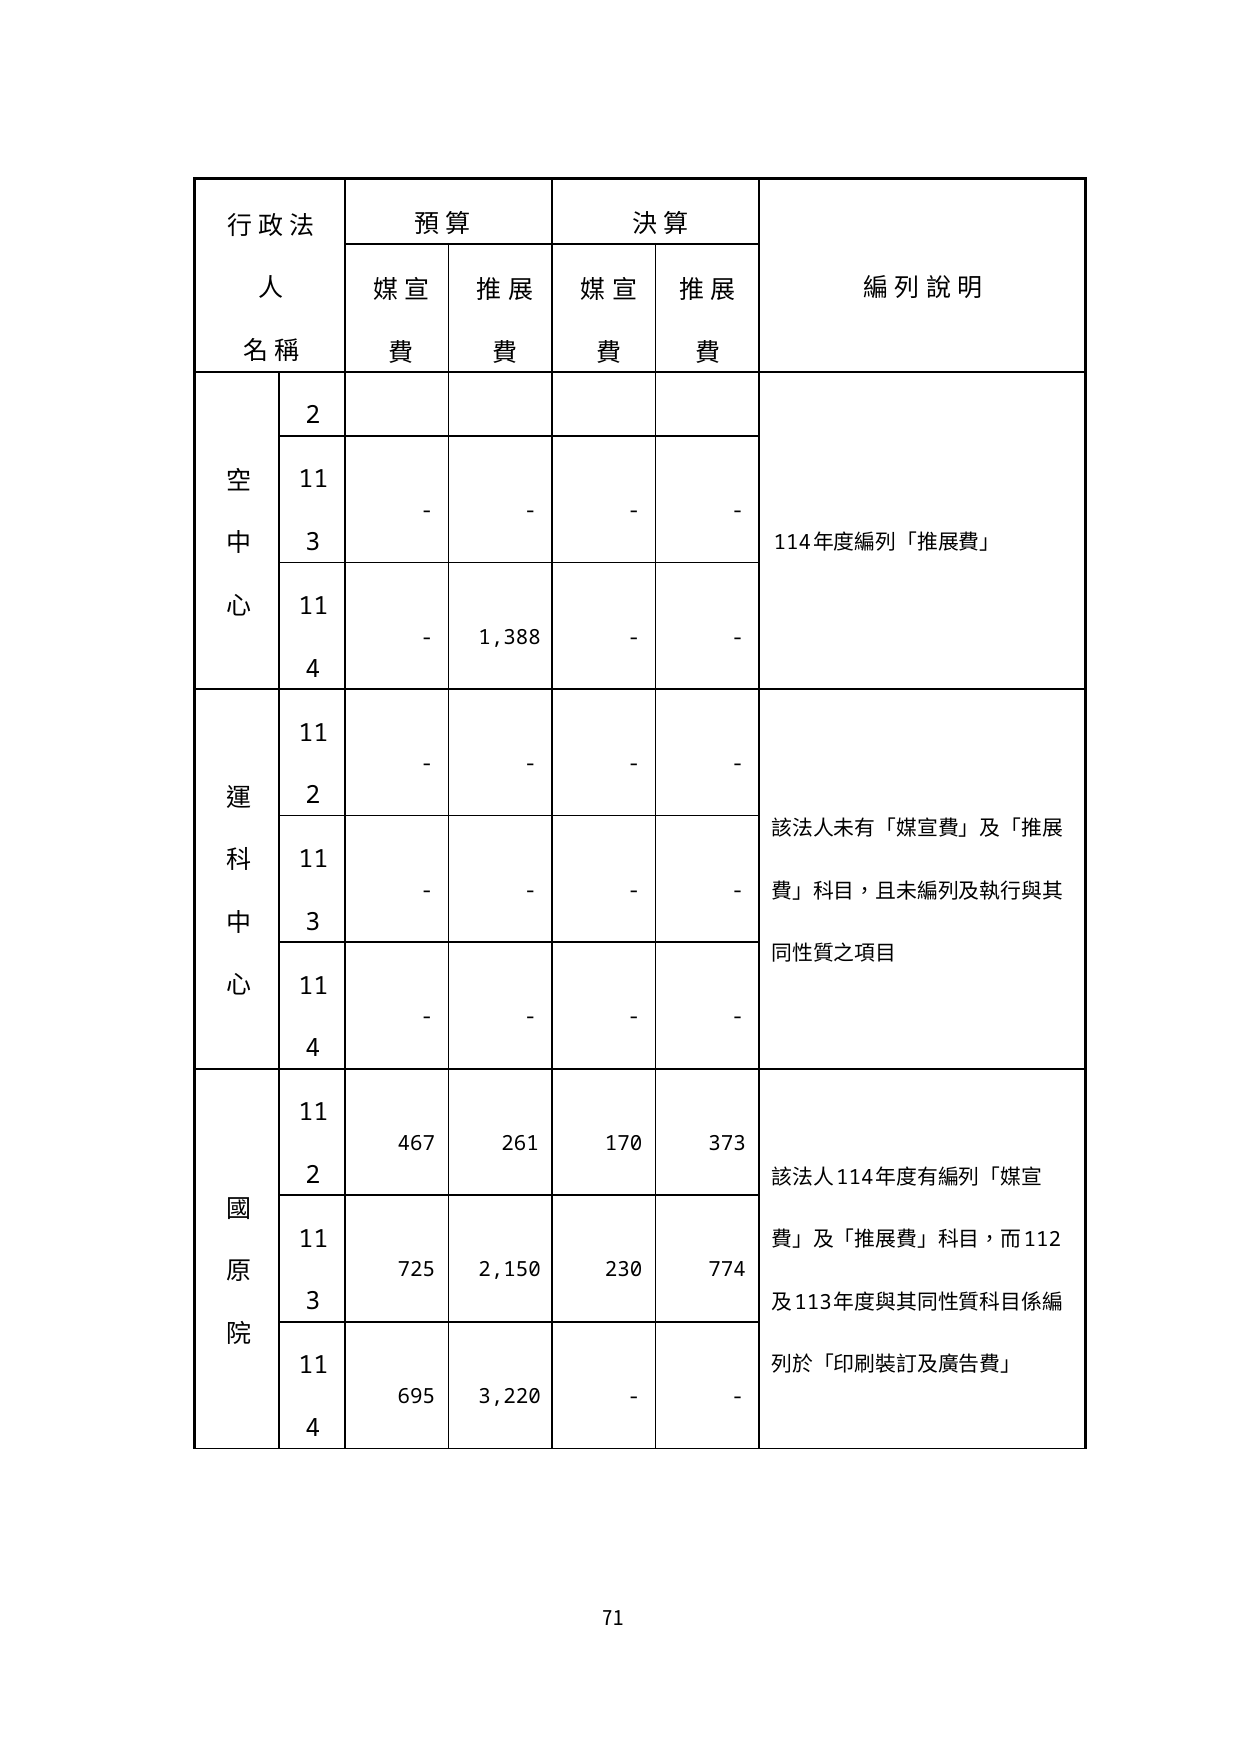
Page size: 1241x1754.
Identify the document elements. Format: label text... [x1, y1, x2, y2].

table_cell 114 [280, 563, 344, 688]
table_cell 112 [280, 1070, 344, 1194]
table_cell - [553, 943, 655, 1068]
table_cell - [553, 1323, 655, 1447]
table_cell 725 [346, 1196, 448, 1321]
table_cell 空中心 [196, 373, 278, 688]
table_cell 3,220 [449, 1323, 551, 1447]
table_cell 113 [280, 437, 344, 562]
table_cell - [346, 816, 448, 941]
table_cell 推展費 [449, 245, 551, 371]
table_cell 774 [656, 1196, 758, 1321]
table_cell 467 [346, 1070, 448, 1194]
table_cell 373 [656, 1070, 758, 1194]
table_cell - [656, 437, 758, 562]
table_cell - [346, 943, 448, 1068]
table_cell - [346, 437, 448, 562]
table_cell 112 [280, 690, 344, 815]
table_cell 國原院 [196, 1070, 278, 1447]
table_cell 媒宣費 [346, 245, 448, 371]
table_cell - [449, 373, 551, 435]
table_cell - [553, 690, 655, 815]
table_cell 該法人未有「媒宣費」及「推展費」科目，且未編列及執行與其同性質之項目 [760, 690, 1084, 1068]
table_header 預算 [346, 180, 551, 243]
table_cell 114年度編列「推展費」 [760, 373, 1084, 688]
table_cell - [553, 437, 655, 562]
table_cell 該法人114年度有編列「媒宣費」及「推展費」科目，而112及113年度與其同性質科目係編列於「印刷裝訂及廣告費」 [760, 1070, 1084, 1447]
table_cell 2 [280, 373, 344, 435]
table_cell - [656, 690, 758, 815]
table_cell - [656, 563, 758, 688]
table_cell - [553, 816, 655, 941]
table_cell - [656, 816, 758, 941]
table_cell 2,150 [449, 1196, 551, 1321]
table_cell - [449, 690, 551, 815]
table_cell - [553, 373, 655, 435]
table_cell 261 [449, 1070, 551, 1194]
table_header 編列說明 [760, 180, 1084, 371]
table_cell - [346, 563, 448, 688]
table_cell - [656, 943, 758, 1068]
table_cell - [656, 373, 758, 435]
table_cell 695 [346, 1323, 448, 1447]
table_cell 170 [553, 1070, 655, 1194]
table_cell 113 [280, 1196, 344, 1321]
table_cell - [449, 943, 551, 1068]
table_cell 114 [280, 1323, 344, 1447]
table_cell - [346, 690, 448, 815]
table_cell 113 [280, 816, 344, 941]
table_header 決算 [553, 180, 758, 243]
table_cell - [346, 373, 448, 435]
table_cell 媒宣費 [553, 245, 655, 371]
table_cell - [449, 437, 551, 562]
table_cell - [656, 1323, 758, 1447]
table_cell 230 [553, 1196, 655, 1321]
table_cell - [553, 563, 655, 688]
table_cell 114 [280, 943, 344, 1068]
table_cell 1,388 [449, 563, 551, 688]
table_header 行政法人 名稱 [196, 180, 344, 371]
table_cell 推展費 [656, 245, 758, 371]
table_cell - [449, 816, 551, 941]
table_cell 運科中心 [196, 690, 278, 1068]
